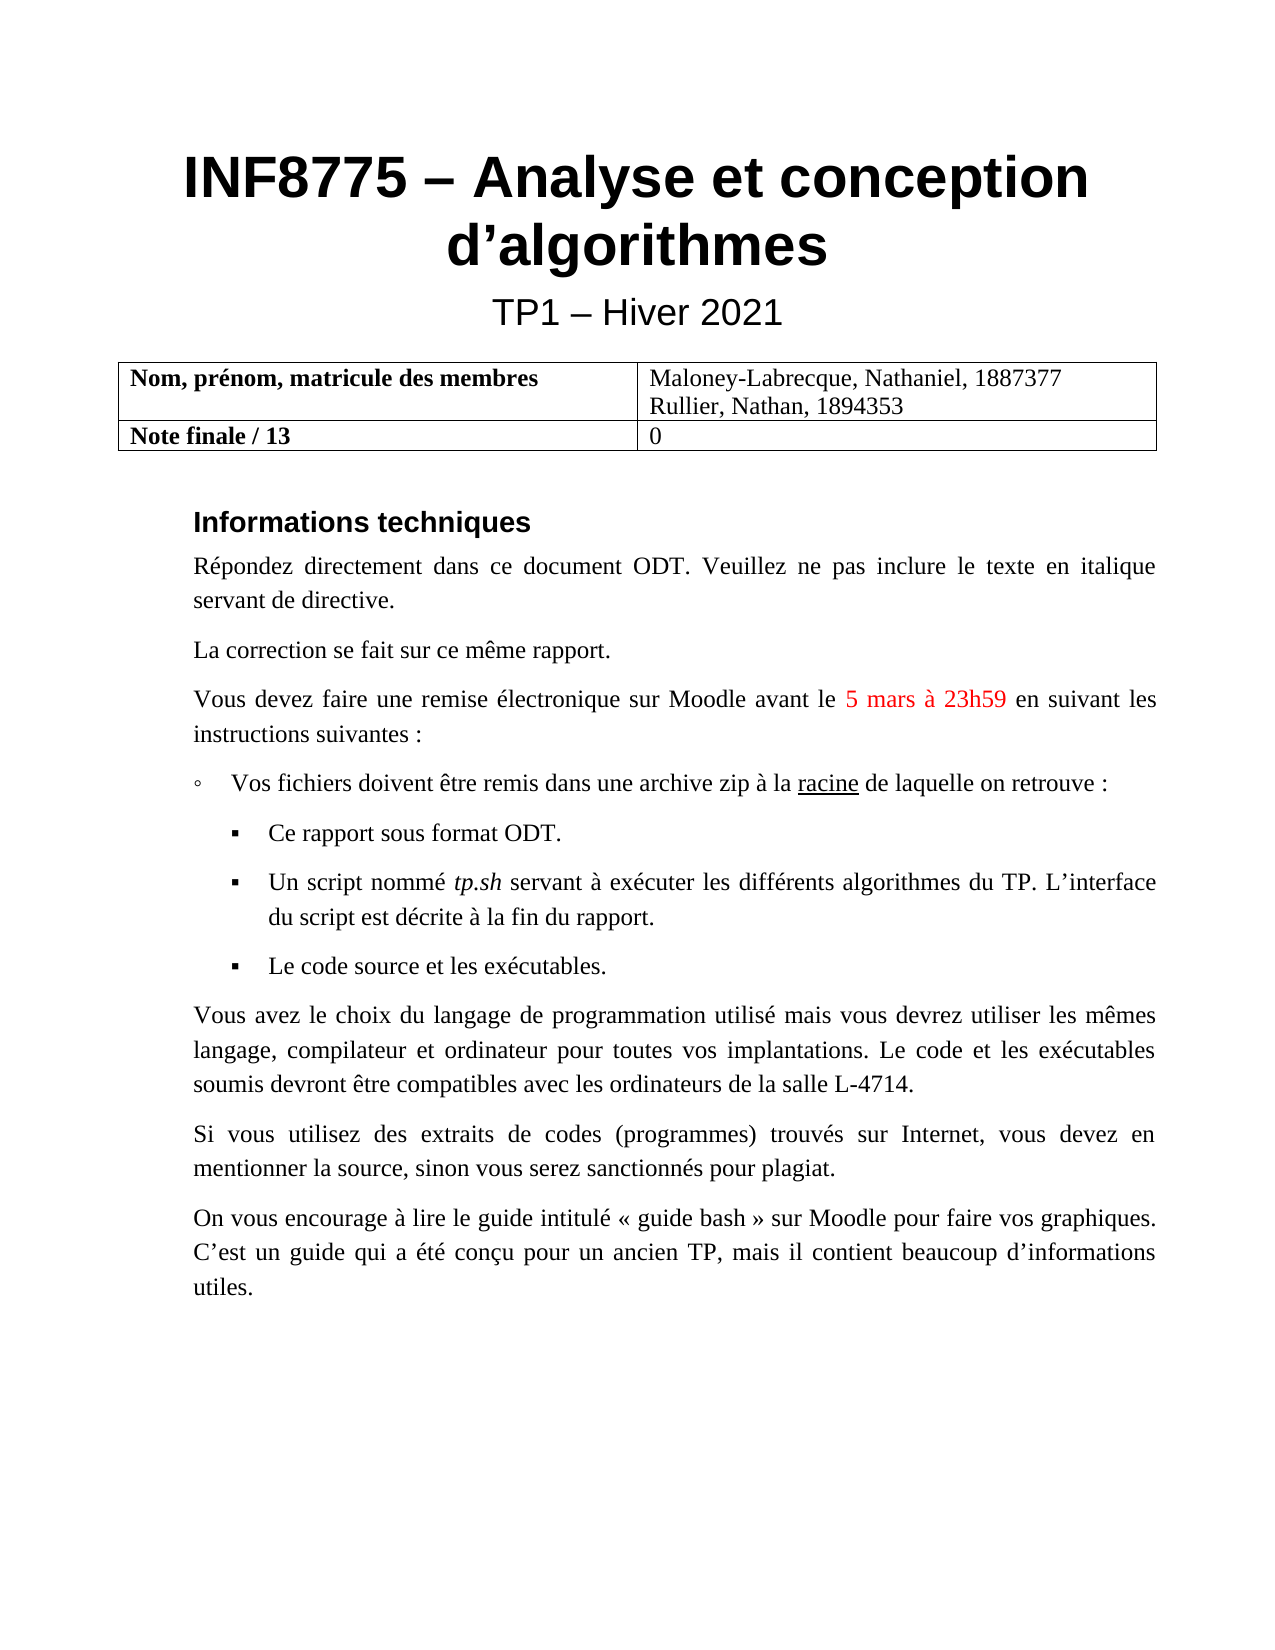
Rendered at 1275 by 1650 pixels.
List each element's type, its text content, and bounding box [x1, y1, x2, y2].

list Vous devez faire une remise électronique sur Moodle avant le 5 mars à 23h59 en suivant les instructions suivantes : [156, 684, 1157, 747]
list Si vous utilisez des extraits de codes (programmes) trouvés sur Internet, vous devez en mentionner la source, sinon vous serez sanctionnés pour plagiat. [156, 1119, 1157, 1182]
list La correction se fait sur ce même rapport. [156, 635, 1157, 663]
list Ce rapport sous format ODT. [231, 818, 1157, 846]
text INF8775 – Analyse et conception d’algorithmes [118, 143, 1157, 277]
list Vous avez le choix du langage de programmation utilisé mais vous devrez utiliser les mêmes langage, compilateur et ordinateur pour toutes vos implantations. Le code et les exécutables soumis devront être compatibles avec les ordinateurs de la salle L-4714. [156, 1001, 1157, 1098]
text TP1 – Hiver 2021 [118, 290, 1157, 333]
table_header Nom, prénom, matricule des membres [119, 363, 637, 420]
list Un script nommé tp.sh servant à exécuter les différents algorithmes du TP. L’interface du script est décrite à la fin du rapport. [231, 867, 1157, 930]
subtitle Informations techniques [118, 505, 1157, 538]
list Le code source et les exécutables. [231, 951, 1157, 980]
list Répondez directement dans ce document ODT. Veuillez ne pas inclure le texte en italique servant de directive. [156, 551, 1157, 614]
list On vous encourage à lire le guide intitulé « guide bash » sur Moodle pour faire vos graphiques. C’est un guide qui a été conçu pour un ancien TP, mais il contient beaucoup d’informations utiles. [156, 1203, 1157, 1300]
list Vos fichiers doivent être remis dans une archive zip à la racine de laquelle on retrouve : [193, 768, 1157, 797]
table_header Maloney-Labrecque, Nathaniel, 1887377 Rullier, Nathan, 1894353 [638, 363, 1156, 420]
table_cell Note finale / 13 [119, 421, 637, 450]
table_cell 0 [638, 421, 1156, 450]
